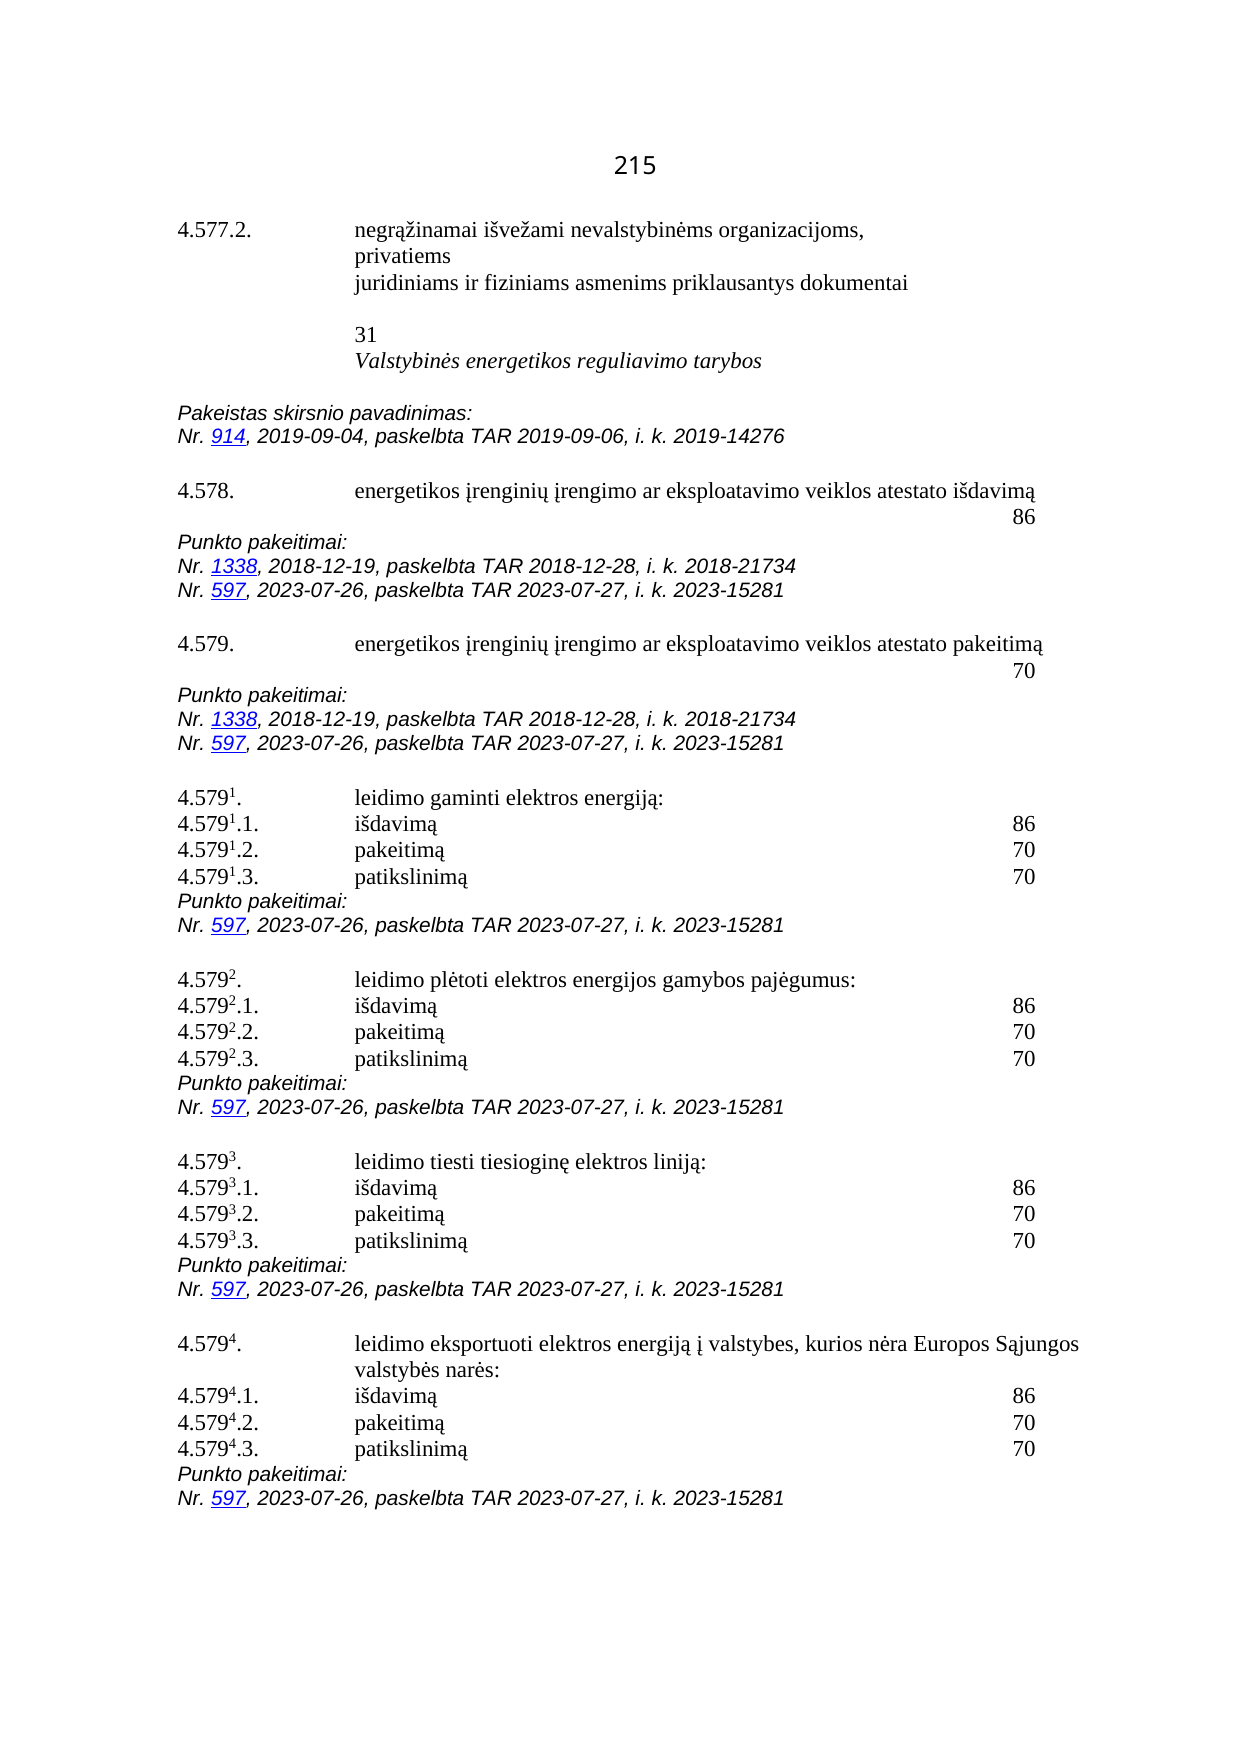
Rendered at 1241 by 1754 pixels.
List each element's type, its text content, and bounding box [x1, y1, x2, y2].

text Nr. 597, 2023-07-26, paskelbta TAR 2023-07-27, i. k. 2023-15281 [177, 1095, 1092, 1119]
text Nr. 597, 2023-07-26, paskelbta TAR 2023-07-27, i. k. 2023-15281 [177, 731, 1092, 755]
text 4.578. energetikos įrenginių įrengimo ar eksploatavimo veiklos atestato išdavimą 86 [177, 477, 1092, 530]
text Punkto pakeitimai: [177, 1071, 1092, 1095]
text Nr. 1338, 2018-12-19, paskelbta TAR 2018-12-28, i. k. 2018-21734 [177, 707, 1092, 731]
text Nr. 1338, 2018-12-19, paskelbta TAR 2018-12-28, i. k. 2018-21734 [177, 554, 1092, 578]
text 4.5792.2. pakeitimą 70 [177, 1018, 1092, 1045]
text Nr. 597, 2023-07-26, paskelbta TAR 2023-07-27, i. k. 2023-15281 [177, 578, 1092, 602]
text 4.579. energetikos įrenginių įrengimo ar eksploatavimo veiklos atestato pakeitimą 70 [177, 630, 1092, 683]
text 4.5793.3. patikslinimą 70 [177, 1227, 1092, 1253]
text 4.5791.1. išdavimą 86 [177, 810, 1092, 836]
text Nr. 597, 2023-07-26, paskelbta TAR 2023-07-27, i. k. 2023-15281 [177, 913, 1092, 937]
text 4.5793. leidimo tiesti tiesioginę elektros liniją: [177, 1148, 1092, 1174]
text 4.5793.1. išdavimą 86 [177, 1174, 1092, 1201]
text 4.5791. leidimo gaminti elektros energiją: [177, 784, 1092, 810]
text Punkto pakeitimai: [177, 530, 1092, 554]
text Punkto pakeitimai: [177, 1253, 1092, 1277]
text 4.5792.1. išdavimą 86 [177, 992, 1092, 1018]
text 4.5792. leidimo plėtoti elektros energijos gamybos pajėgumus: [177, 966, 1092, 992]
text 4.577.2. negrąžinamai išvežami nevalstybinėms organizacijoms, privatiems [177, 216, 945, 268]
text Nr. 597, 2023-07-26, paskelbta TAR 2023-07-27, i. k. 2023-15281 [177, 1486, 1092, 1509]
text 4.5793.2. pakeitimą 70 [177, 1201, 1092, 1227]
text 4.5794.1. išdavimą 86 [177, 1383, 1092, 1409]
text 4.5794.2. pakeitimą 70 [177, 1409, 1092, 1435]
text 4.5794.3. patikslinimą 70 [177, 1435, 1092, 1462]
text 4.5791.3. patikslinimą 70 [177, 863, 1092, 889]
text juridiniams ir fiziniams asmenims priklausantys dokumentai 31 [354, 268, 945, 348]
text Punkto pakeitimai: [177, 889, 1092, 913]
text 4.5791.2. pakeitimą 70 [177, 836, 1092, 863]
text Nr. 597, 2023-07-26, paskelbta TAR 2023-07-27, i. k. 2023-15281 [177, 1277, 1092, 1301]
text Punkto pakeitimai: [177, 1462, 1092, 1486]
text Punkto pakeitimai: [177, 683, 1092, 707]
text 4.5792.3. patikslinimą 70 [177, 1045, 1092, 1071]
text Nr. 914, 2019-09-04, paskelbta TAR 2019-09-06, i. k. 2019-14276 [177, 424, 1092, 448]
text Valstybinės energetikos reguliavimo tarybos [354, 348, 945, 400]
text 4.5794. leidimo eksportuoti elektros energiją į valstybes, kurios nėra Europos Sąjungos valstybės narės: [177, 1330, 1092, 1383]
text Pakeistas skirsnio pavadinimas: [177, 400, 1092, 424]
